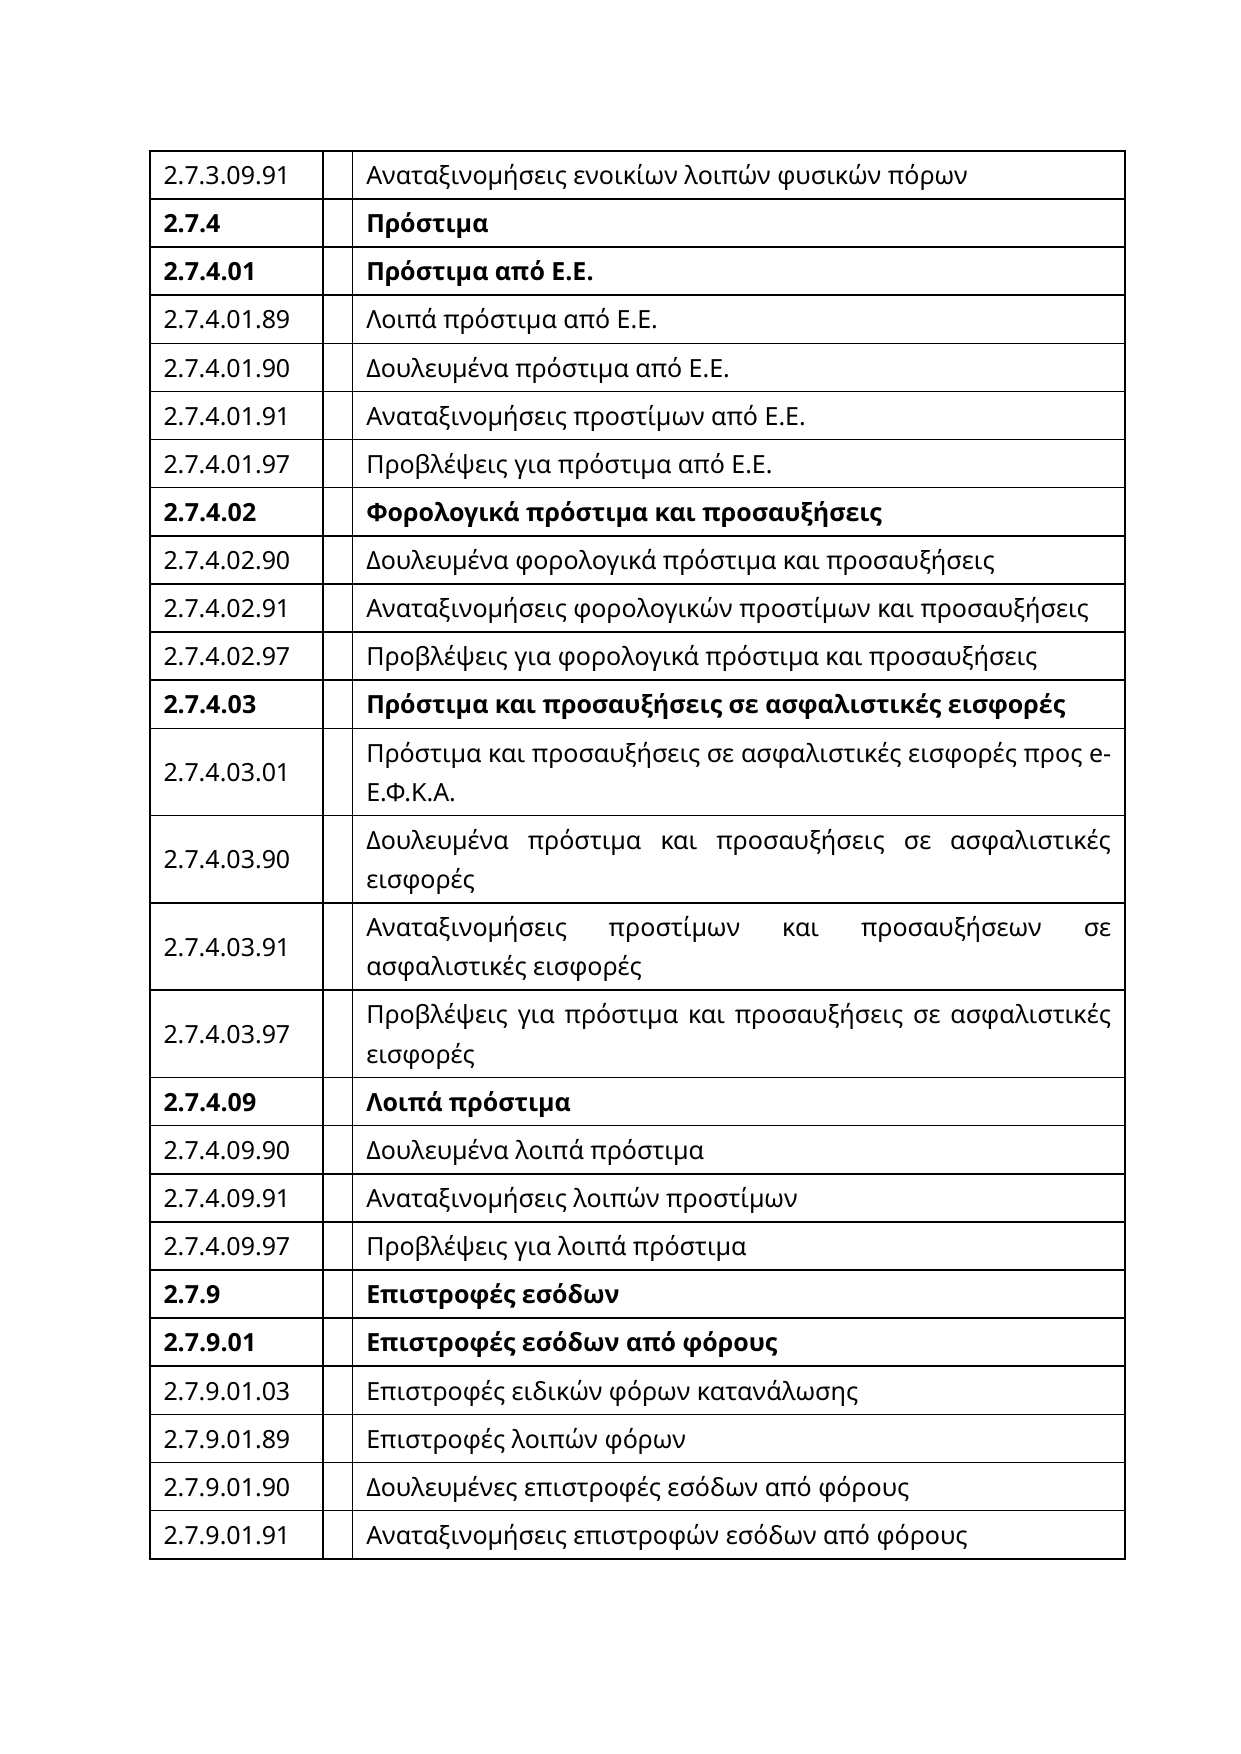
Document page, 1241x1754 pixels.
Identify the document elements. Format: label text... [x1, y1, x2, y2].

table_cell [324, 440, 352, 487]
table_cell Επιστροφές εσόδων από φόρους [353, 1319, 1124, 1365]
table_cell [324, 537, 352, 583]
table_cell 2.7.9.01 [151, 1319, 322, 1365]
table_cell 2.7.4 [151, 200, 322, 246]
table_cell Πρόστιμα και προσαυξήσεις σε ασφαλιστικές εισφορές προς e-Ε.Φ.Κ.Α. [353, 729, 1124, 815]
table_cell Αναταξινομήσεις λοιπών προστίμων [353, 1175, 1124, 1221]
table_cell Φορολογικά πρόστιμα και προσαυξήσεις [353, 488, 1124, 535]
table_cell 2.7.9.01.91 [151, 1511, 322, 1558]
table_cell Αναταξινομήσεις επιστροφών εσόδων από φόρους [353, 1511, 1124, 1558]
table_cell [324, 681, 352, 727]
table_cell 2.7.4.01.89 [151, 296, 322, 342]
table_cell 2.7.4.09.90 [151, 1126, 322, 1173]
table_cell 2.7.4.03 [151, 681, 322, 727]
table_cell 2.7.4.09.91 [151, 1175, 322, 1221]
table_cell 2.7.4.03.91 [151, 904, 322, 989]
table_cell [324, 488, 352, 535]
table_cell Αναταξινομήσεις ενοικίων λοιπών φυσικών πόρων [353, 152, 1124, 198]
table_cell [324, 633, 352, 679]
table_cell Αναταξινομήσεις φορολογικών προστίμων και προσαυξήσεις [353, 585, 1124, 631]
table_cell 2.7.4.09 [151, 1078, 322, 1125]
table_cell [324, 344, 352, 391]
table_cell Πρόστιμα [353, 200, 1124, 246]
table_cell Προβλέψεις για φορολογικά πρόστιμα και προσαυξήσεις [353, 633, 1124, 679]
table_cell [324, 904, 352, 989]
table_cell Προβλέψεις για πρόστιμα από Ε.Ε. [353, 440, 1124, 487]
table_cell [324, 152, 352, 198]
table_cell 2.7.4.02 [151, 488, 322, 535]
table_cell 2.7.4.01 [151, 248, 322, 294]
table_cell [324, 296, 352, 342]
table_cell Δουλευμένα πρόστιμα και προσαυξήσεις σε ασφαλιστικές εισφορές [353, 816, 1124, 902]
table_cell Πρόστιμα από Ε.Ε. [353, 248, 1124, 294]
table_cell 2.7.4.03.97 [151, 991, 322, 1077]
table_cell Προβλέψεις για πρόστιμα και προσαυξήσεις σε ασφαλιστικές εισφορές [353, 991, 1124, 1077]
table_cell [324, 1175, 352, 1221]
table_cell [324, 1415, 352, 1462]
table_cell 2.7.9.01.90 [151, 1463, 322, 1510]
table_cell 2.7.4.03.90 [151, 816, 322, 902]
table_cell [324, 1319, 352, 1365]
table_cell [324, 1126, 352, 1173]
table_cell [324, 1367, 352, 1413]
table_cell Δουλευμένες επιστροφές εσόδων από φόρους [353, 1463, 1124, 1510]
table_cell [324, 991, 352, 1077]
table_cell 2.7.3.09.91 [151, 152, 322, 198]
table_cell [324, 1078, 352, 1125]
table_cell Αναταξινομήσεις προστίμων από Ε.Ε. [353, 392, 1124, 439]
table_cell Λοιπά πρόστιμα από Ε.Ε. [353, 296, 1124, 342]
table_cell 2.7.9.01.89 [151, 1415, 322, 1462]
table_cell Πρόστιμα και προσαυξήσεις σε ασφαλιστικές εισφορές [353, 681, 1124, 727]
table_cell [324, 816, 352, 902]
table_cell 2.7.4.01.91 [151, 392, 322, 439]
table_cell Λοιπά πρόστιμα [353, 1078, 1124, 1125]
table_cell 2.7.9 [151, 1271, 322, 1317]
table_cell Δουλευμένα φορολογικά πρόστιμα και προσαυξήσεις [353, 537, 1124, 583]
table_cell [324, 392, 352, 439]
table_cell Δουλευμένα πρόστιμα από Ε.Ε. [353, 344, 1124, 391]
table_cell [324, 1463, 352, 1510]
table_cell Αναταξινομήσεις προστίμων και προσαυξήσεων σε ασφαλιστικές εισφορές [353, 904, 1124, 989]
table_cell 2.7.9.01.03 [151, 1367, 322, 1413]
table_cell 2.7.4.01.90 [151, 344, 322, 391]
table_cell 2.7.4.01.97 [151, 440, 322, 487]
table_cell 2.7.4.02.97 [151, 633, 322, 679]
table_cell [324, 248, 352, 294]
table_cell Δουλευμένα λοιπά πρόστιμα [353, 1126, 1124, 1173]
table_cell 2.7.4.02.90 [151, 537, 322, 583]
table_cell [324, 200, 352, 246]
table_cell 2.7.4.02.91 [151, 585, 322, 631]
table_cell [324, 1511, 352, 1558]
table_cell [324, 585, 352, 631]
table_cell [324, 1223, 352, 1269]
table_cell [324, 729, 352, 815]
table_cell [324, 1271, 352, 1317]
table_cell Προβλέψεις για λοιπά πρόστιμα [353, 1223, 1124, 1269]
table_cell 2.7.4.03.01 [151, 729, 322, 815]
table_cell Επιστροφές εσόδων [353, 1271, 1124, 1317]
table_cell Επιστροφές ειδικών φόρων κατανάλωσης [353, 1367, 1124, 1413]
table_cell 2.7.4.09.97 [151, 1223, 322, 1269]
table_cell Επιστροφές λοιπών φόρων [353, 1415, 1124, 1462]
